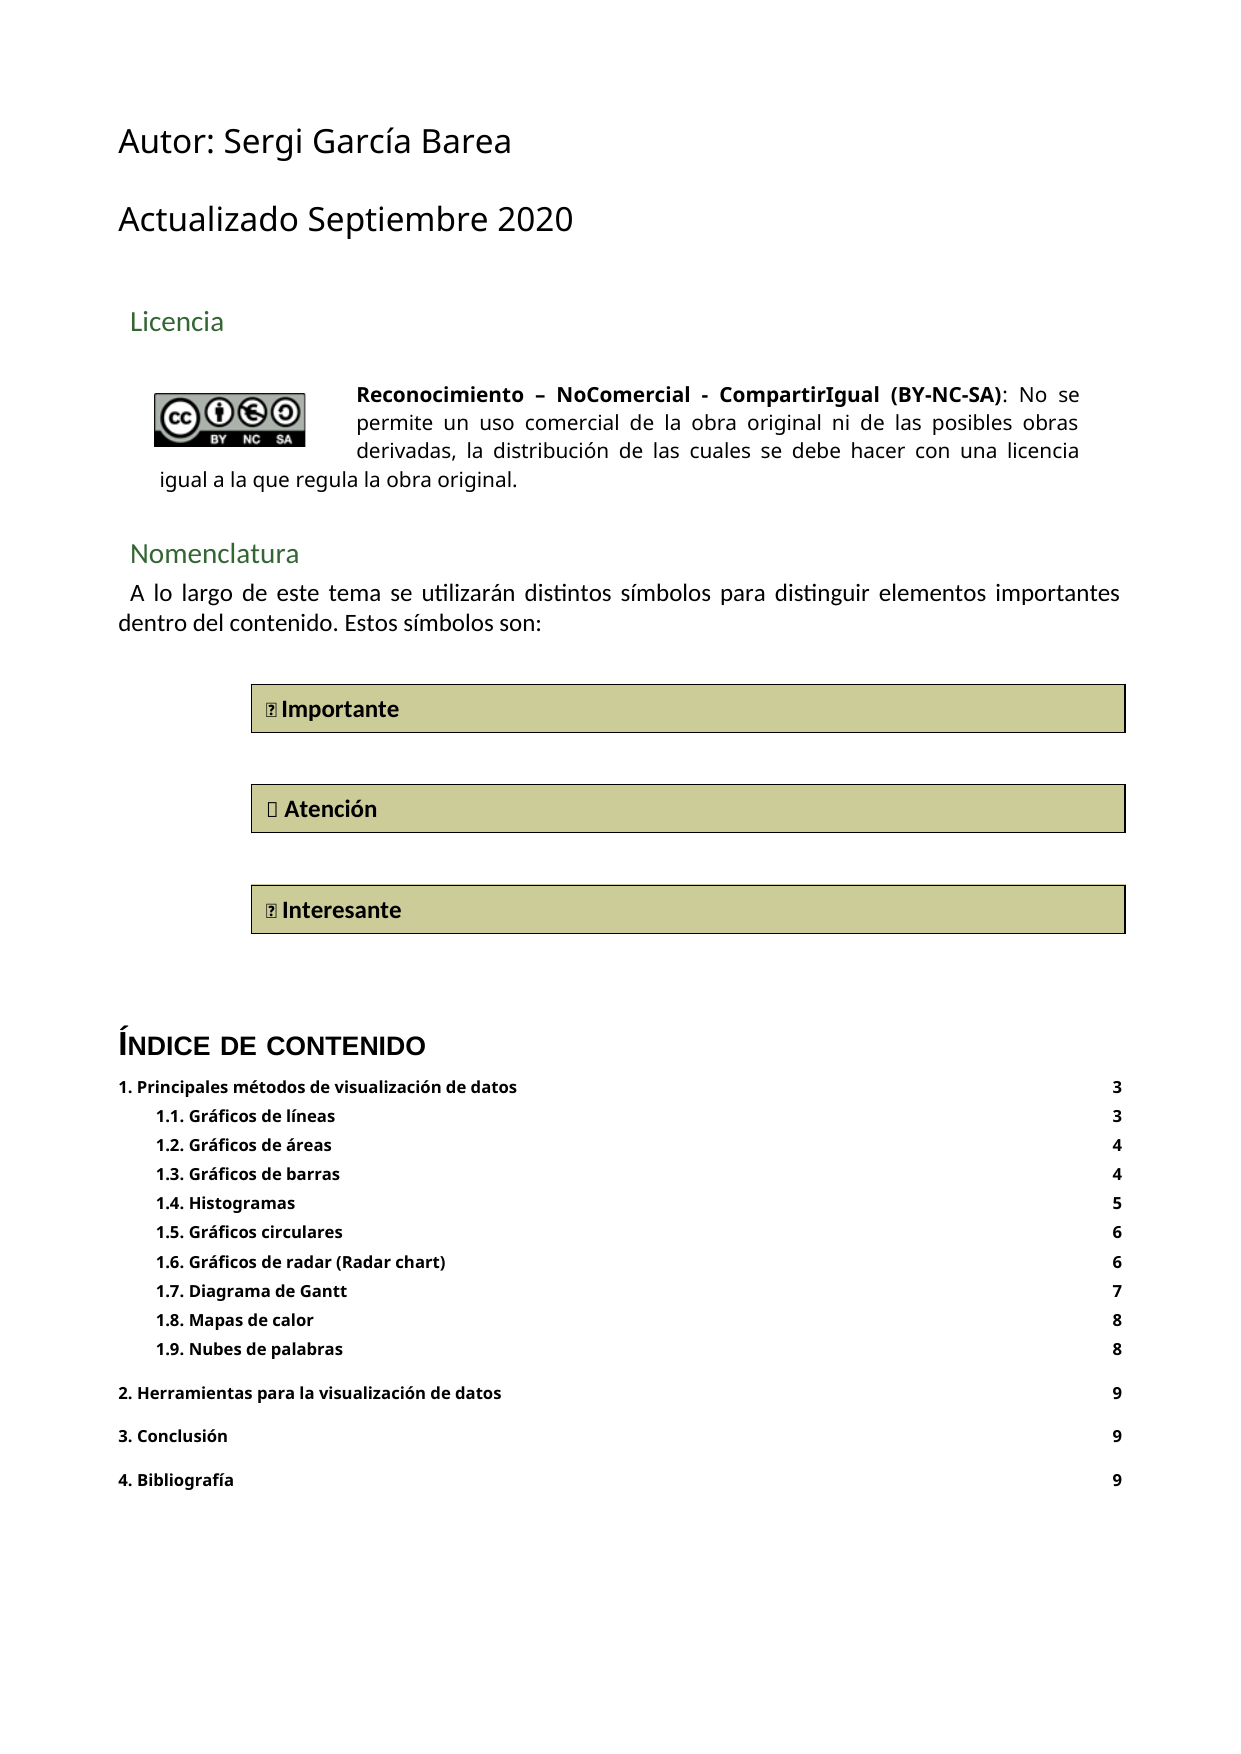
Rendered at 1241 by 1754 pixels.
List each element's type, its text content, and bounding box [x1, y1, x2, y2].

picture [154, 393, 306, 447]
text 1. Principales métodos de visualización de datos 3 [118, 1075, 1122, 1098]
text 1.1. Gráficos de líneas 3 [156, 1104, 1122, 1127]
text 1.4. Histogramas 5 [156, 1192, 1122, 1215]
text 1.8. Mapas de calor 8 [156, 1309, 1122, 1331]
text A lo largo de este tema se utilizarán distintos símbolos para distinguir elementos importantes dentro del contenido. Estos símbolos son: [118, 577, 1122, 638]
text Autor: Sergi García Barea [118, 118, 1122, 163]
text Nomenclatura [118, 535, 1122, 570]
text 2. Herramientas para la visualización de datos 9 [118, 1381, 1122, 1404]
text Actualizado Septiembre 2020 [118, 196, 1122, 241]
text 1.9. Nubes de palabras 8 [156, 1338, 1122, 1361]
text 1.7. Diagrama de Gantt 7 [156, 1279, 1122, 1302]
text 1.6. Gráficos de radar (Radar chart) 6 [156, 1250, 1122, 1273]
text 3. Conclusión 9 [118, 1425, 1122, 1448]
text 💬 Interesante [252, 886, 1124, 933]
text 1.3. Gráficos de barras 4 [156, 1163, 1122, 1186]
text Índice de contenido [118, 1024, 1122, 1063]
text 1.5. Gráficos circulares 6 [156, 1221, 1122, 1244]
text 1.2. Gráficos de áreas 4 [156, 1134, 1122, 1156]
text 📖 Importante [252, 685, 1124, 732]
text 4. Bibliografía 9 [118, 1468, 1122, 1491]
text Reconocimiento – NoComercial - CompartirIgual (BY-NC-SA): No se permite un uso comercial de la obra original ni de las posibles obras derivadas, la distribución de las cuales se debe hacer con una licencia igual a la que regula la obra original. [159, 380, 1080, 493]
text Licencia [118, 303, 1122, 338]
text ❕ Atención [252, 785, 1124, 832]
